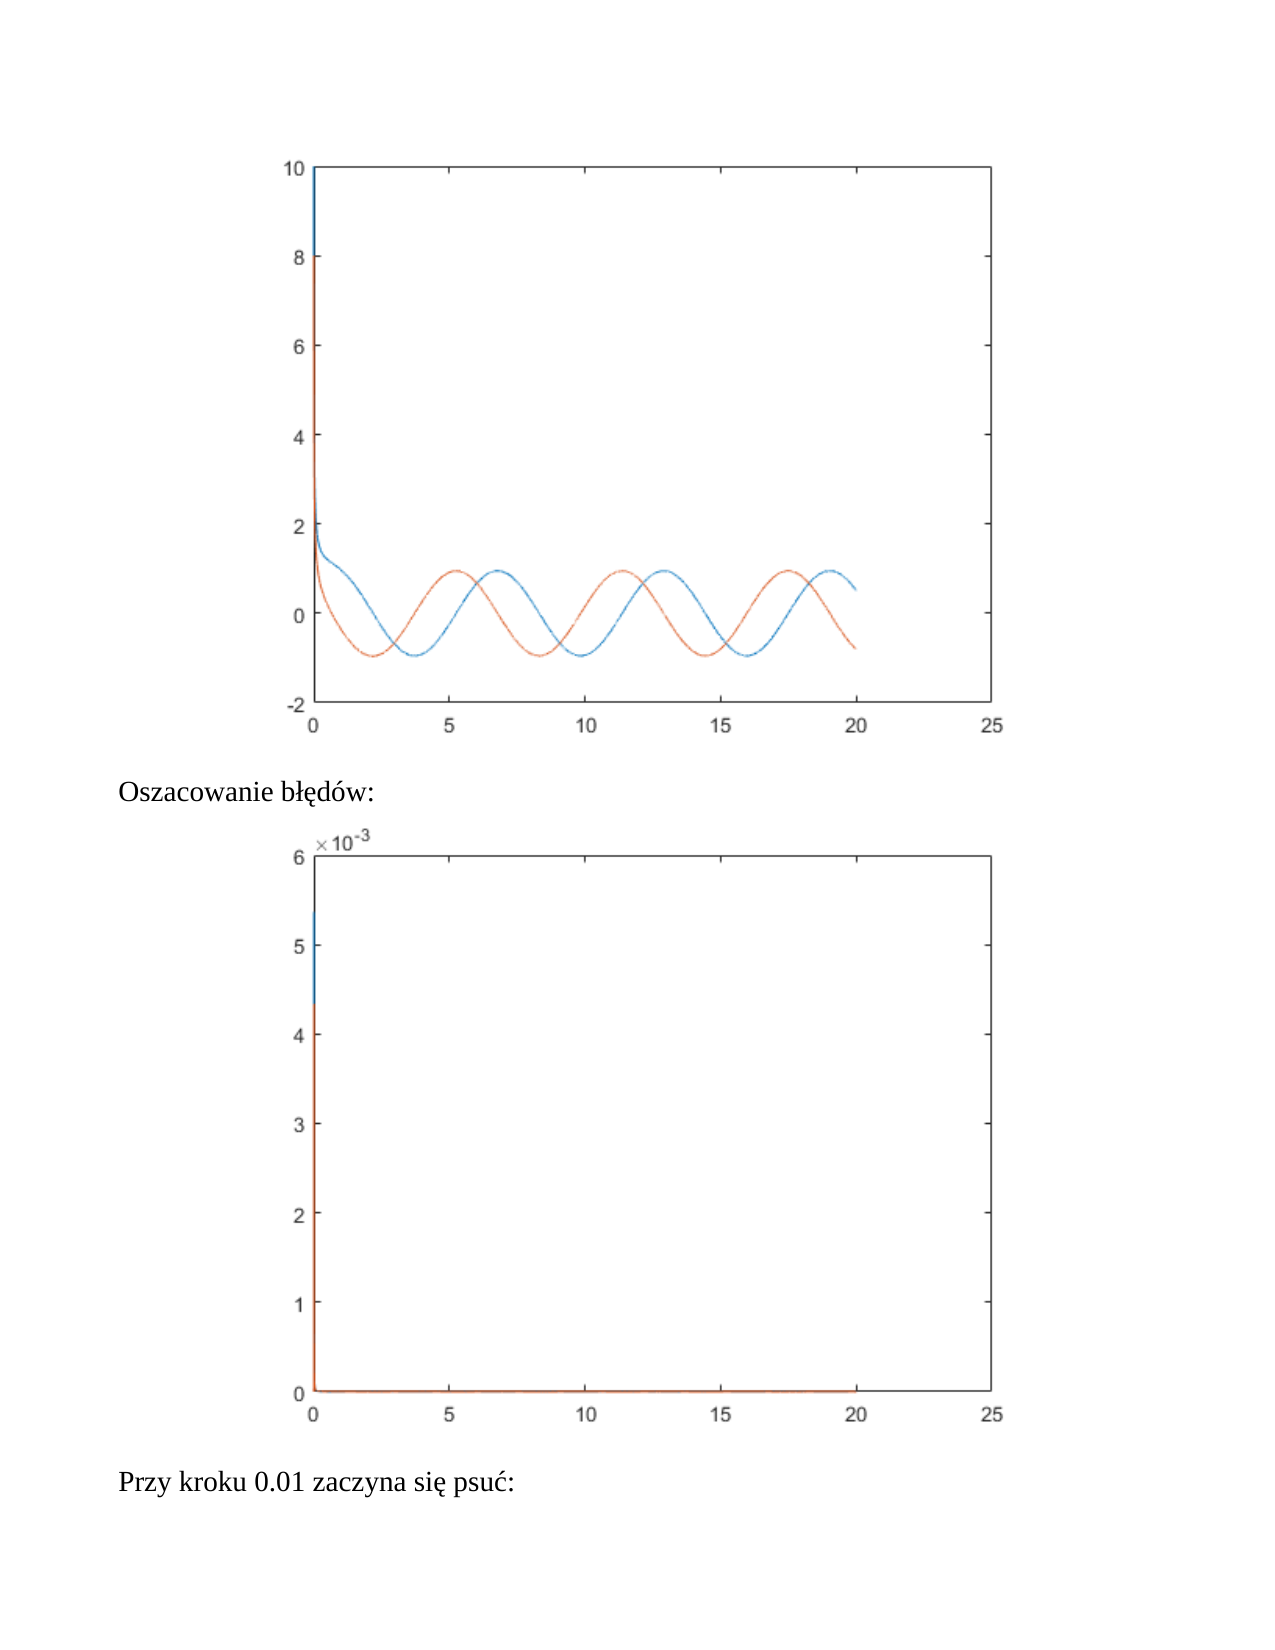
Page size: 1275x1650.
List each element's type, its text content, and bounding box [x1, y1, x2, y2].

picture [200, 807, 1075, 1464]
text Przy kroku 0.01 zaczyna się psuć: [118, 1464, 1157, 1497]
picture [200, 118, 1075, 775]
text Oszacowanie błędów: [118, 775, 1157, 808]
